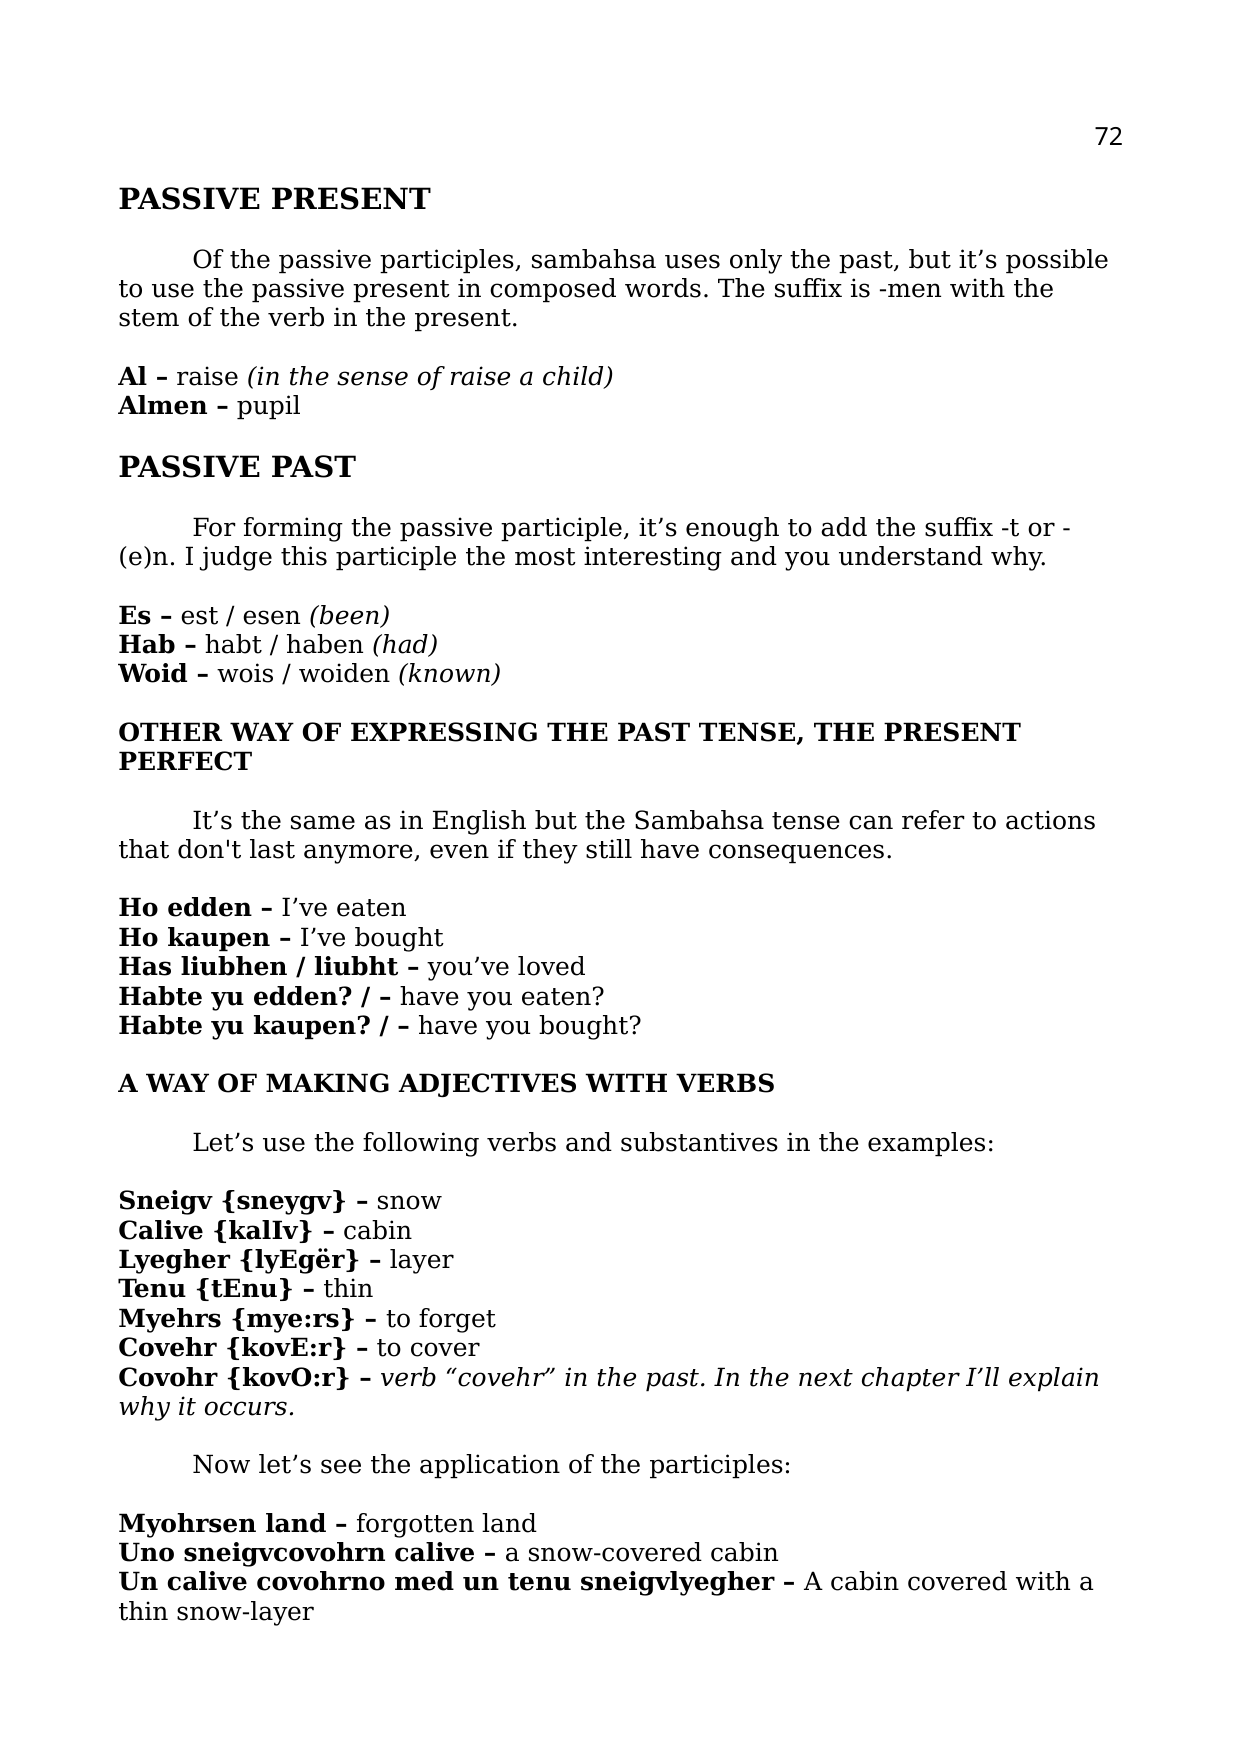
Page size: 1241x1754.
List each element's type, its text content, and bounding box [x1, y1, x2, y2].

subtitle A WAY OF MAKING ADJECTIVES WITH VERBS [118, 1069, 1123, 1099]
text Un calive covohrno med un tenu sneigvlyegher – A cabin covered with a thin snow-layer [118, 1567, 1123, 1626]
text Habte yu kaupen? / – have you bought? [118, 1011, 1123, 1040]
text Myehrs {mye:rs} – to forget [118, 1304, 1123, 1333]
text Lyegher {lyEgër} – layer [118, 1245, 1123, 1274]
text Of the passive participles, sambahsa uses only the past, but it’s possible to use the passive present in composed words. The suffix is -men with the stem of the verb in the present. [118, 245, 1123, 333]
text Ho edden – I’ve eaten [118, 893, 1123, 923]
text Habte yu edden? / – have you eaten? [118, 981, 1123, 1011]
text Sneigv {sneygv} – snow [118, 1186, 1123, 1216]
subtitle PASSIVE PRESENT [118, 182, 1123, 216]
text For forming the passive participle, it’s enough to add the suffix -t or -(e)n. I judge this participle the most interesting and you understand why. [118, 513, 1123, 571]
text Covohr {kovO:r} – verb “covehr” in the past. In the next chapter I’ll explain why it occurs. [118, 1362, 1123, 1421]
text Woid – wois / woiden (known) [118, 659, 1123, 689]
text Es – est / esen (been) [118, 601, 1123, 630]
text Al – raise (in the sense of raise a child) [118, 362, 1123, 391]
text Calive {kalIv} – cabin [118, 1216, 1123, 1245]
text Ho kaupen – I’ve bought [118, 923, 1123, 952]
text Has liubhen / liubht – you’ve loved [118, 952, 1123, 981]
text Let’s use the following verbs and substantives in the examples: [118, 1128, 1123, 1157]
text Hab – habt / haben (had) [118, 630, 1123, 659]
text Almen – pupil [118, 391, 1123, 421]
text Now let’s see the application of the participles: [118, 1450, 1123, 1479]
text Myohrsen land – forgotten land [118, 1508, 1123, 1538]
subtitle PASSIVE PAST [118, 450, 1123, 484]
text Tenu {tEnu} – thin [118, 1274, 1123, 1304]
text It’s the same as in English but the Sambahsa tense can refer to actions that don't last anymore, even if they still have consequences. [118, 806, 1123, 864]
text Covehr {kovE:r} – to cover [118, 1333, 1123, 1362]
subtitle OTHER WAY OF EXPRESSING THE PAST TENSE, THE PRESENT PERFECT [118, 718, 1123, 777]
text Uno sneigvcovohrn calive – a snow-covered cabin [118, 1538, 1123, 1567]
